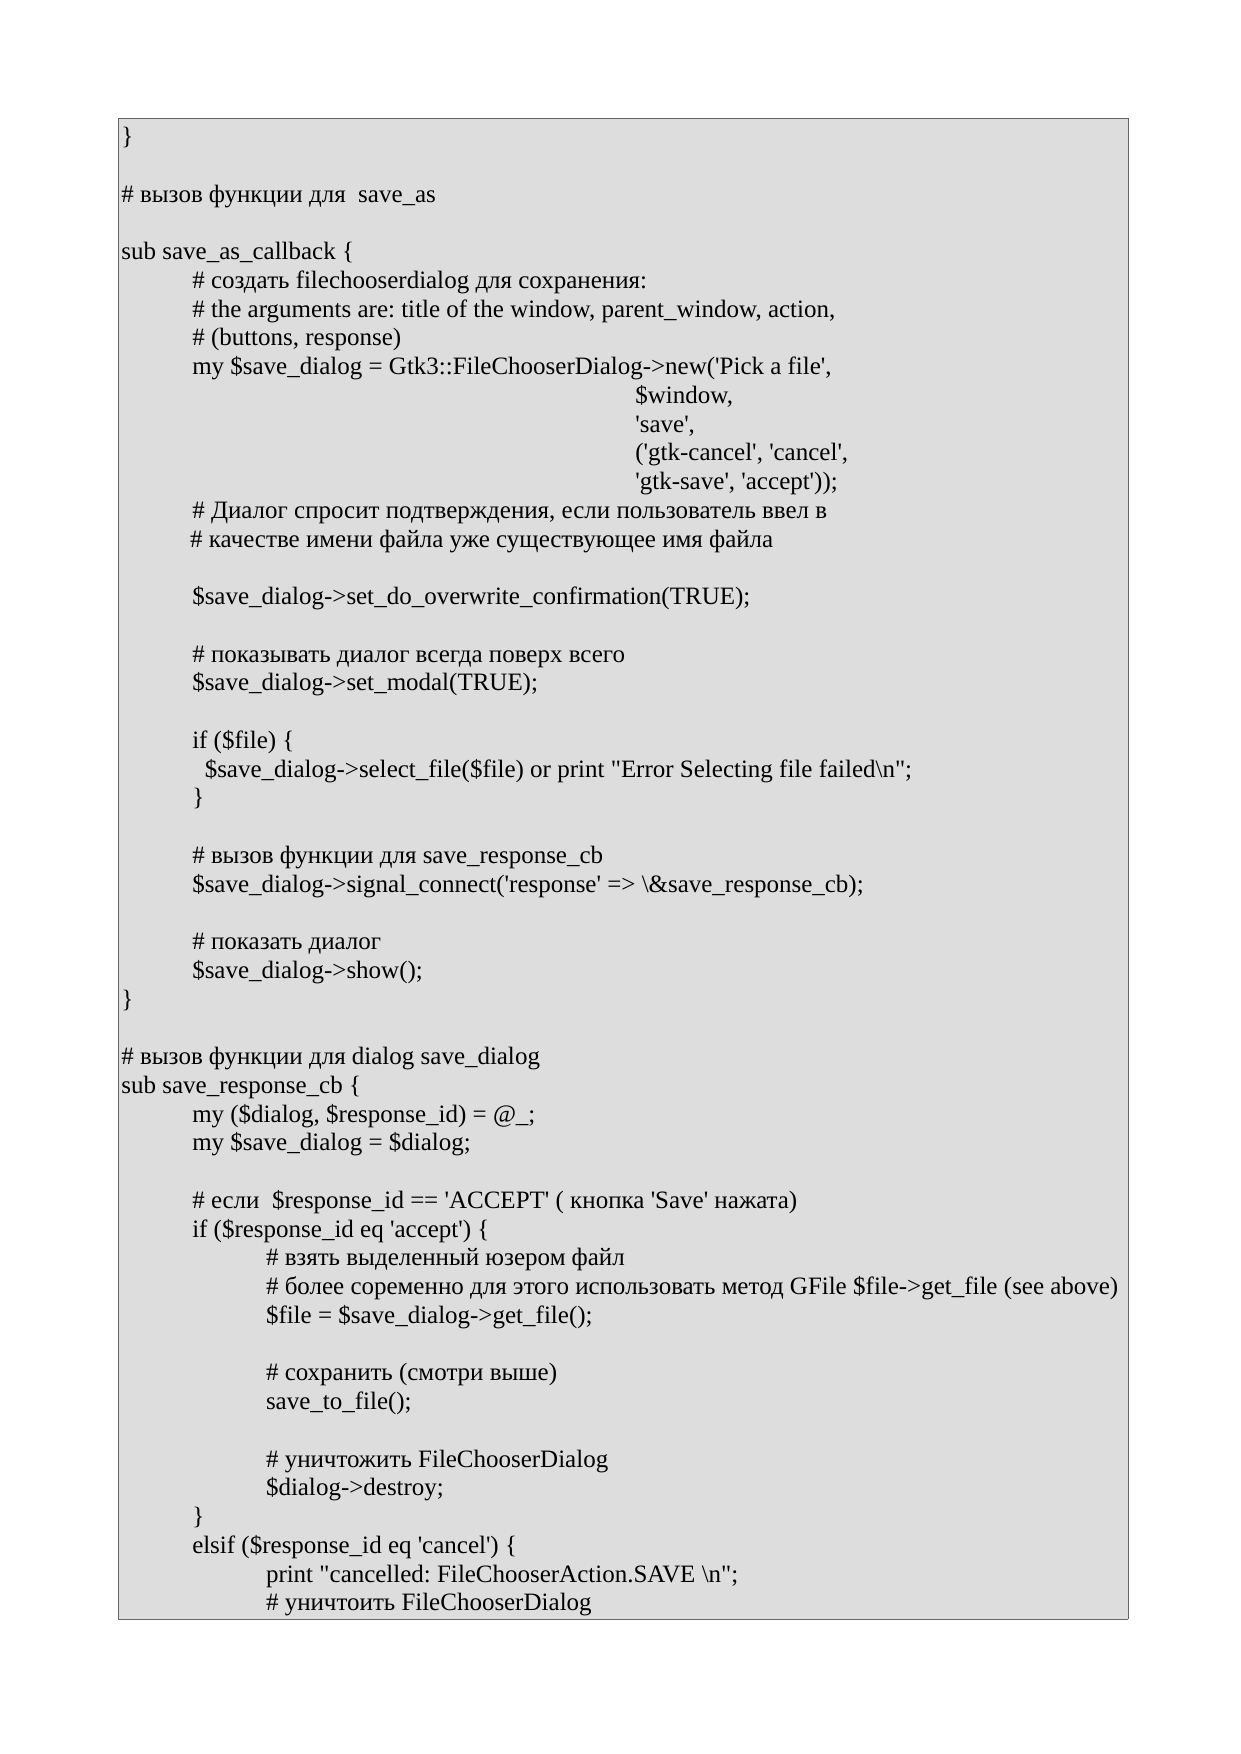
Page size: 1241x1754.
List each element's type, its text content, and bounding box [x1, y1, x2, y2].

text # вызов функции для save_as [119, 176, 1128, 204]
text # показывать диалог всегда поверх всего [119, 636, 1128, 664]
text $save_dialog->select_file($file) or print "Error Selecting file failed\n"; [119, 751, 1128, 779]
text # (buttons, response) [119, 319, 1128, 348]
text $file = $save_dialog->get_file(); [119, 1297, 1128, 1326]
text # вызов функции для save_response_cb [119, 837, 1128, 866]
text $window, [119, 377, 1128, 406]
text my $save_dialog = Gtk3::FileChooserDialog->new('Pick a file', [119, 348, 1128, 377]
text $save_dialog->set_modal(TRUE); [119, 664, 1128, 693]
text 'gtk-save', 'accept')); [119, 463, 1128, 492]
text # вызов функции для dialog save_dialog [119, 1038, 1128, 1067]
text elsif ($response_id eq 'cancel') { [119, 1527, 1128, 1556]
text # взять выделенный юзером файл [119, 1239, 1128, 1268]
text 'save', [119, 406, 1128, 434]
text # сохранить (смотри выше) [119, 1354, 1128, 1383]
text # уничтоить FileChooserDialog [119, 1584, 1128, 1619]
text } [119, 779, 1128, 808]
text # создать filechooserdialog для сохранения: [119, 262, 1128, 291]
text # the arguments are: title of the window, parent_window, action, [119, 291, 1128, 319]
text save_to_file(); [119, 1383, 1128, 1412]
text # качестве имени файла уже существующее имя файла [119, 521, 1128, 549]
text $save_dialog->show(); [119, 952, 1128, 981]
text } [119, 1498, 1128, 1527]
text $save_dialog->set_do_overwrite_confirmation(TRUE); [119, 578, 1128, 607]
text $dialog->destroy; [119, 1469, 1128, 1498]
text # более соременно для этого использовать метод GFile $file->get_file (see above) [119, 1268, 1128, 1297]
text # если $response_id == 'ACCEPT' ( кнопка 'Save' нажата) [119, 1182, 1128, 1211]
text } [119, 981, 1128, 1009]
text # показать диалог [119, 923, 1128, 952]
text sub save_as_callback { [119, 233, 1128, 262]
text # Диалог спросит подтверждения, если пользователь ввел в [119, 492, 1128, 521]
text my $save_dialog = $dialog; [119, 1124, 1128, 1153]
text } [119, 119, 1128, 147]
text print "cancelled: FileChooserAction.SAVE \n"; [119, 1556, 1128, 1584]
text sub save_response_cb { [119, 1067, 1128, 1096]
text if ($file) { [119, 722, 1128, 751]
text ('gtk-cancel', 'cancel', [119, 434, 1128, 463]
text if ($response_id eq 'accept') { [119, 1211, 1128, 1239]
text my ($dialog, $response_id) = @_; [119, 1096, 1128, 1124]
text # уничтожить FileChooserDialog [119, 1441, 1128, 1469]
text $save_dialog->signal_connect('response' => \&save_response_cb); [119, 866, 1128, 894]
